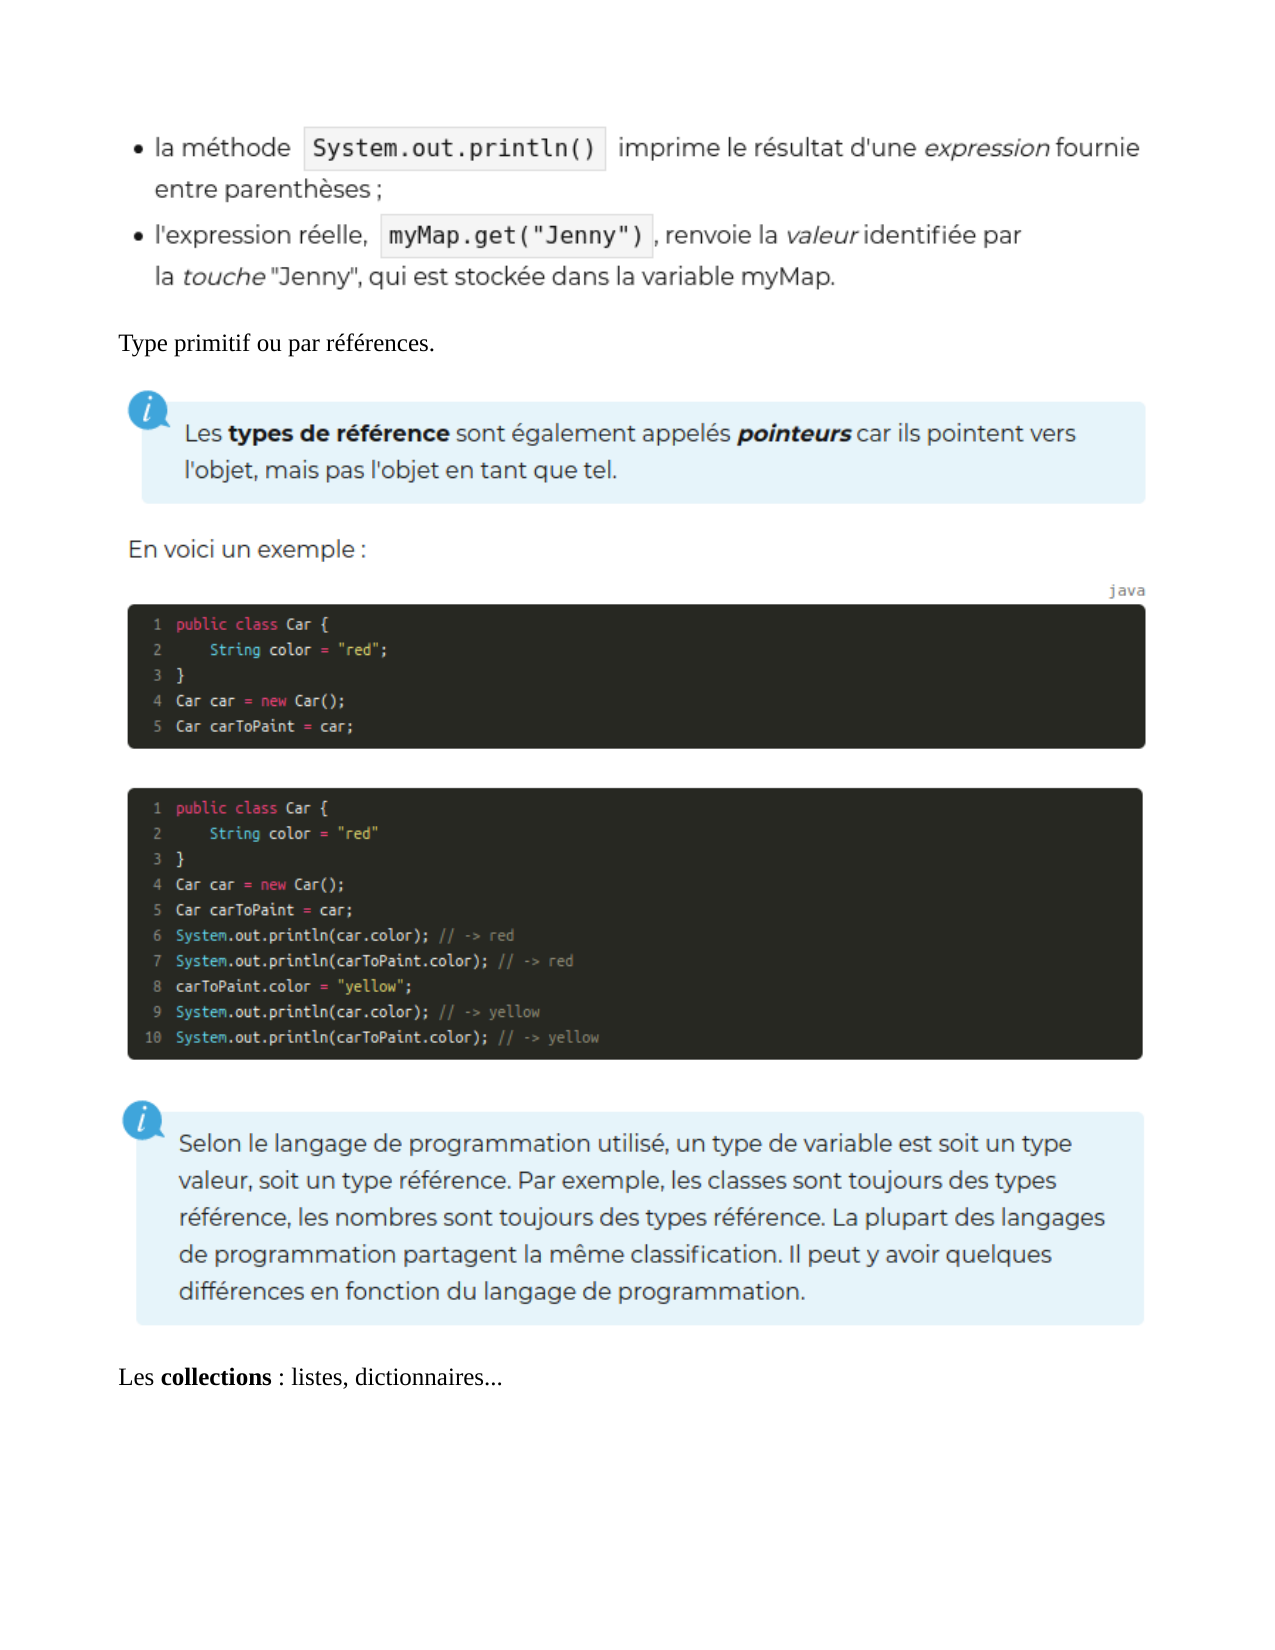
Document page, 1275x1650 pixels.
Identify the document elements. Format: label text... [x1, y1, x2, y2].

picture [118, 1095, 1157, 1334]
picture [118, 385, 1157, 756]
text Les collections : listes, dictionnaires... [118, 1362, 1157, 1391]
picture [118, 118, 1157, 300]
picture [118, 784, 1157, 1067]
text Type primitif ou par références. [118, 328, 1157, 357]
